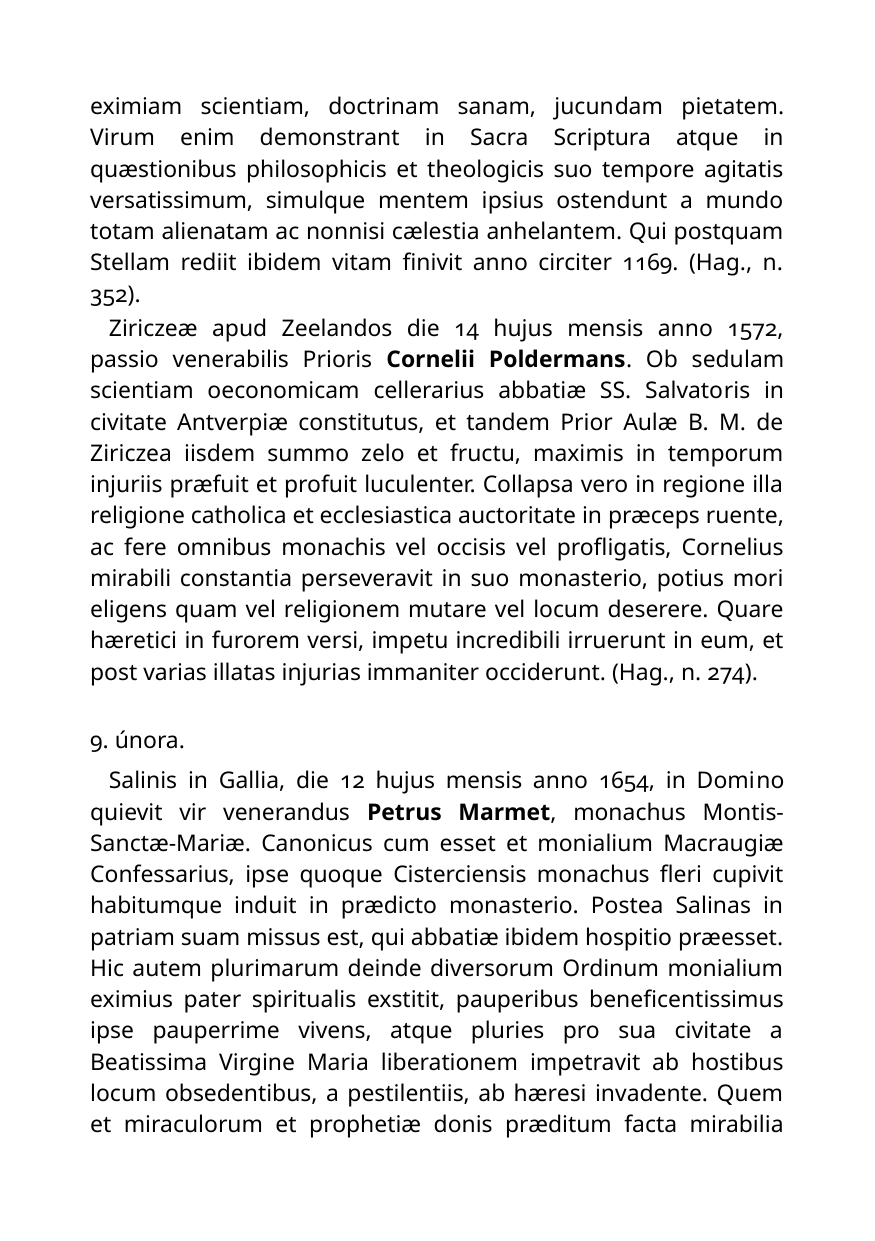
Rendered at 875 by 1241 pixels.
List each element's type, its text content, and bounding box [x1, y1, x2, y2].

text eximiam scientiam, doctrinam sanam, jucun­dam pietatem. Virum enim demonstrant in Sacra Scriptura atque in quæstionibus philosophicis et theologicis suo tempore agitatis versatissimum, simulque mentem ipsius ostendunt a mundo totam alienatam ac nonnisi cælestia anhelantem. Qui postquam Stellam rediit ibidem vitam finivit anno circiter 1169. (Hag., n. 352). [90, 90, 784, 309]
text 9. února. [90, 724, 784, 755]
text Ziriczeæ apud Zeelandos die 14 hujus mensis anno 1572, passio venerabilis Prioris Cornelii Poldermans. Ob sedu­lam scientiam oeconomicam cellerarius abbatiæ SS. Salvato­ris in civitate Antverpiæ constitutus, et tandem Prior Aulæ B. M. de Ziriczea iisdem summo zelo et fructu, maximis in temporum injuriis præfuit et profuit luculenter. Collapsa vero in regione illa religione catholica et ecclesiastica auctoritate in præceps ruente, ac fere omnibus monachis vel occisis vel profligatis, Cornelius mirabili constantia perseveravit in suo monasterio, potius mori eligens quam vel religionem mutare vel locum deserere. Quare hæretici in furorem versi, impetu incredibili irruerunt in eum, et post varias illatas injurias immaniter occiderunt. (Hag., n. 274). [90, 312, 784, 687]
text Salinis in Gallia, die 12 hujus mensis anno 1654, in Domi­no quievit vir venerandus Petrus Marmet, monachus Montis-Sanctæ-Mariæ. Canonicus cum esset et monialium Macraugiæ Confessarius, ipse quoque Cisterciensis monachus fleri cupivit habitumque induit in prædicto monasterio. Postea Salinas in patriam suam missus est, qui abbatiæ ibidem hospitio præesset. Hic autem plurimarum deinde diversorum Ordinum monialium eximius pater spiritualis exstitit, pauperibus beneficentissimus ipse pauperrime vivens, atque pluries pro sua civitate a Beatissima Virgine Maria liberationem impetravit ab hostibus locum obsedentibus, a pestilentiis, ab hæresi invadente. Quem et miraculorum et prophetiæ donis præditum facta mirabilia [90, 764, 784, 1139]
